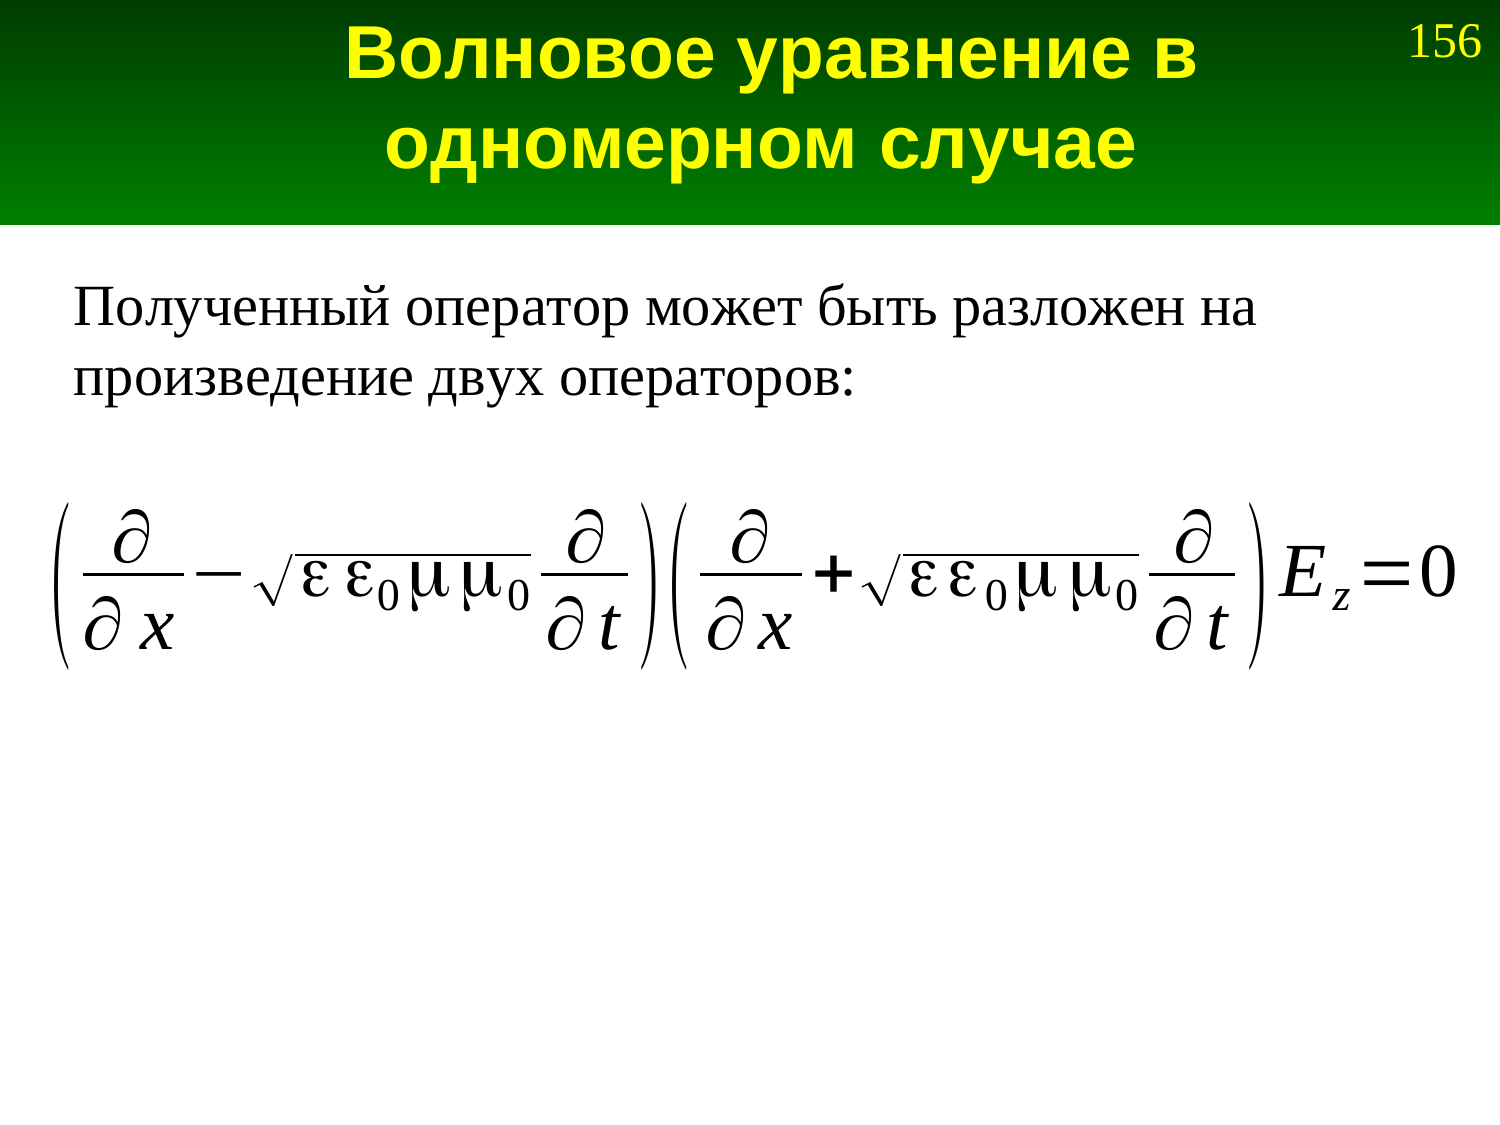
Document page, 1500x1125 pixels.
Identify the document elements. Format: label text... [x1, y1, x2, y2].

chart [29, 496, 1480, 673]
text_box Полученный оператор может быть разложен на произведение двух операторов: [59, 259, 1441, 485]
title Волновое уравнение в одномерном случае [123, 0, 1399, 192]
